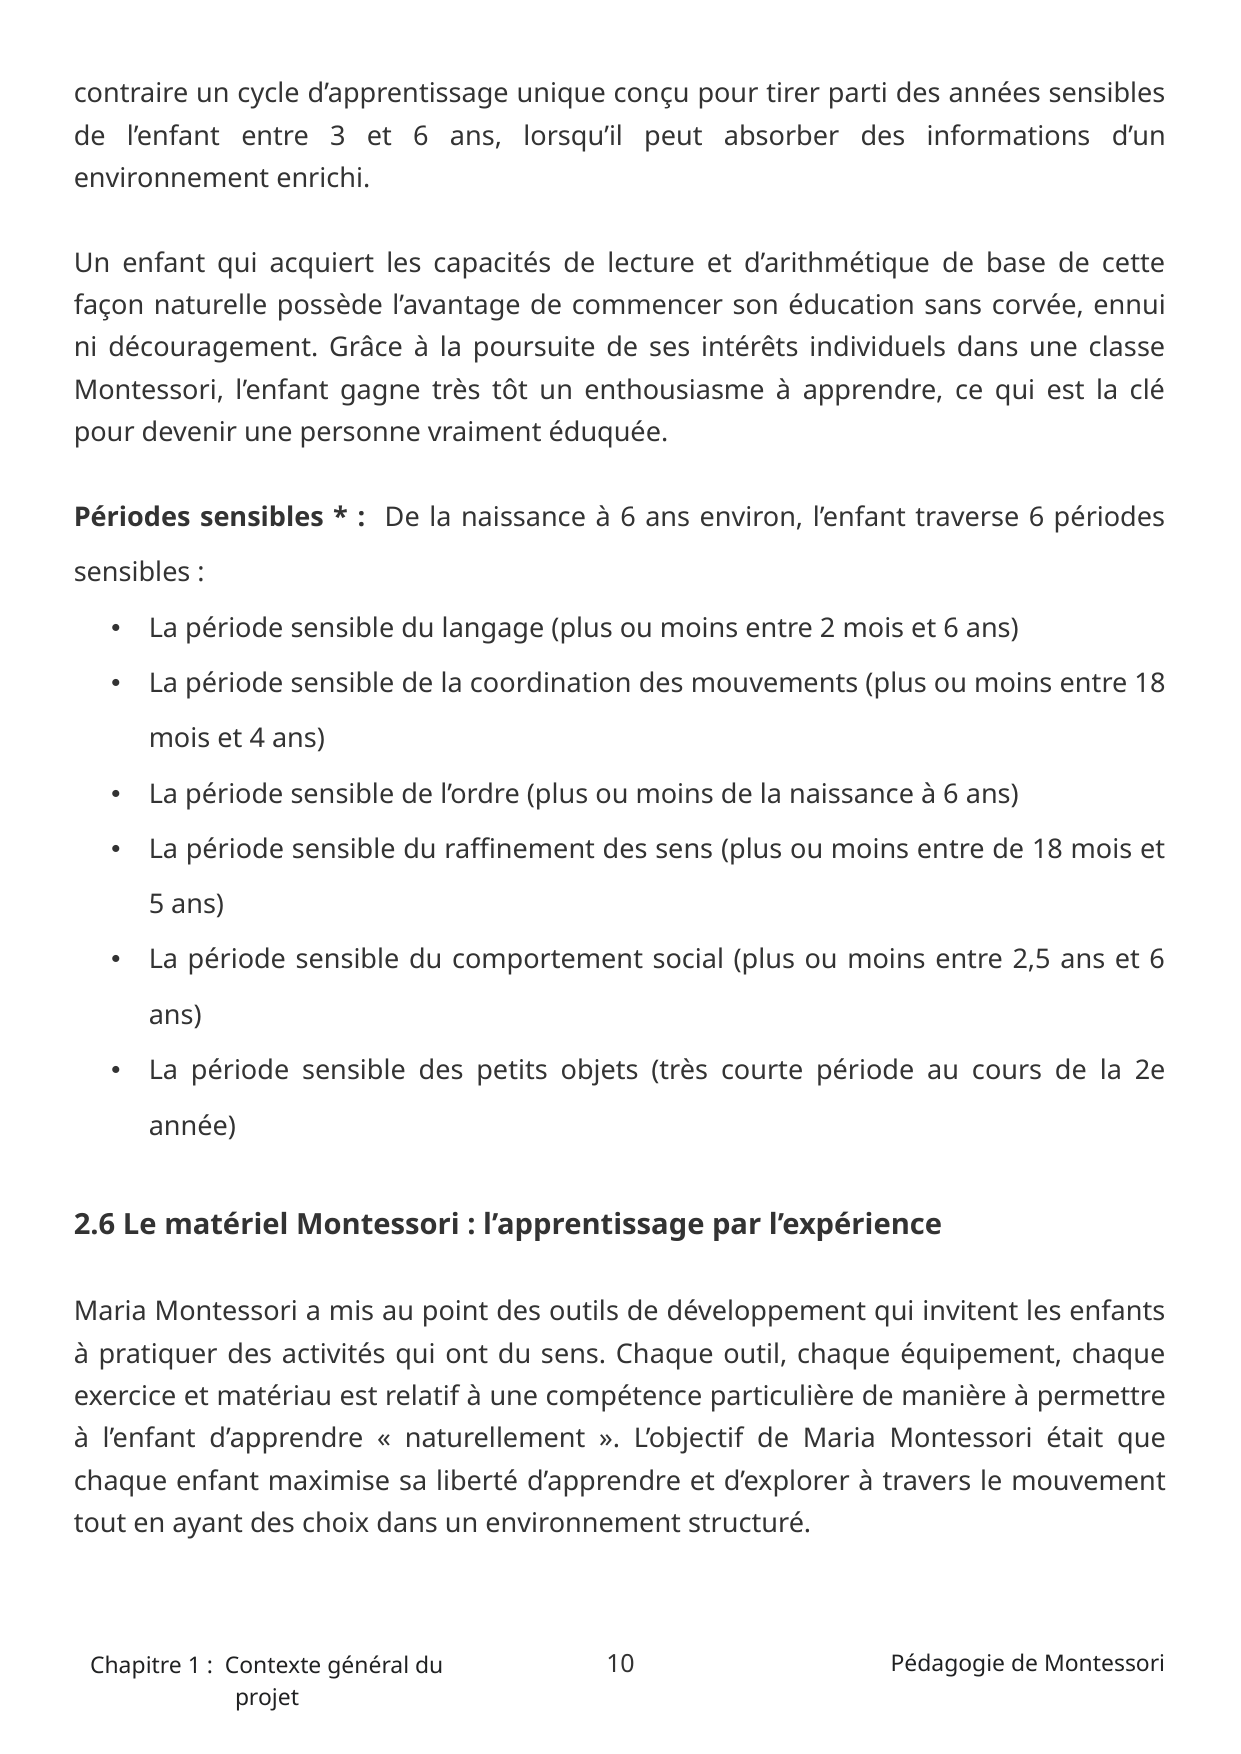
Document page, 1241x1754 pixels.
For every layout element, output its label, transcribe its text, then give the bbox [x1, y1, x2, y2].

list La période sensible de l’ordre (plus ou moins de la naissance à 6 ans) [111, 774, 1167, 811]
text Maria Montessori a mis au point des outils de développement qui invitent les enfants à pratiquer des activités qui ont du sens. Chaque outil, chaque équipement, chaque exercice et matériau est relatif à une compétence particulière de manière à permettre à l’enfant d’apprendre « naturellement ». L’objectif de Maria Montessori était que chaque enfant maximise sa liberté d’apprendre et d’explorer à travers le mouvement tout en ayant des choix dans un environnement structuré. [73, 1292, 1167, 1541]
list La période sensible du comportement social (plus ou moins entre 2,5 ans et 6 ans) [111, 940, 1167, 1032]
text Un enfant qui acquiert les capacités de lecture et d’arithmétique de base de cette façon naturelle possède l’avantage de commencer son éducation sans corvée, ennui ni découragement. Grâce à la poursuite de ses intérêts individuels dans une classe Montessori, l’enfant gagne très tôt un enthousiasme à apprendre, ce qui est la clé pour devenir une personne vraiment éduquée. [73, 243, 1167, 449]
text contraire un cycle d’apprentissage unique conçu pour tirer parti des années sensibles de l’enfant entre 3 et 6 ans, lorsqu’il peut absorber des informations d’un environnement enrichi. [73, 73, 1167, 195]
text Périodes sensibles * : De la naissance à 6 ans environ, l’enfant traverse 6 périodes sensibles : [73, 497, 1167, 590]
list La période sensible des petits objets (très courte période au cours de la 2e année) [111, 1051, 1167, 1143]
list La période sensible du langage (plus ou moins entre 2 mois et 6 ans) [111, 608, 1167, 645]
text 2.6 Le matériel Montessori : l’apprentissage par l’expérience [73, 1204, 1167, 1243]
list La période sensible de la coordination des mouvements (plus ou moins entre 18 mois et 4 ans) [111, 663, 1167, 756]
list La période sensible du raffinement des sens (plus ou moins entre de 18 mois et 5 ans) [111, 829, 1167, 922]
